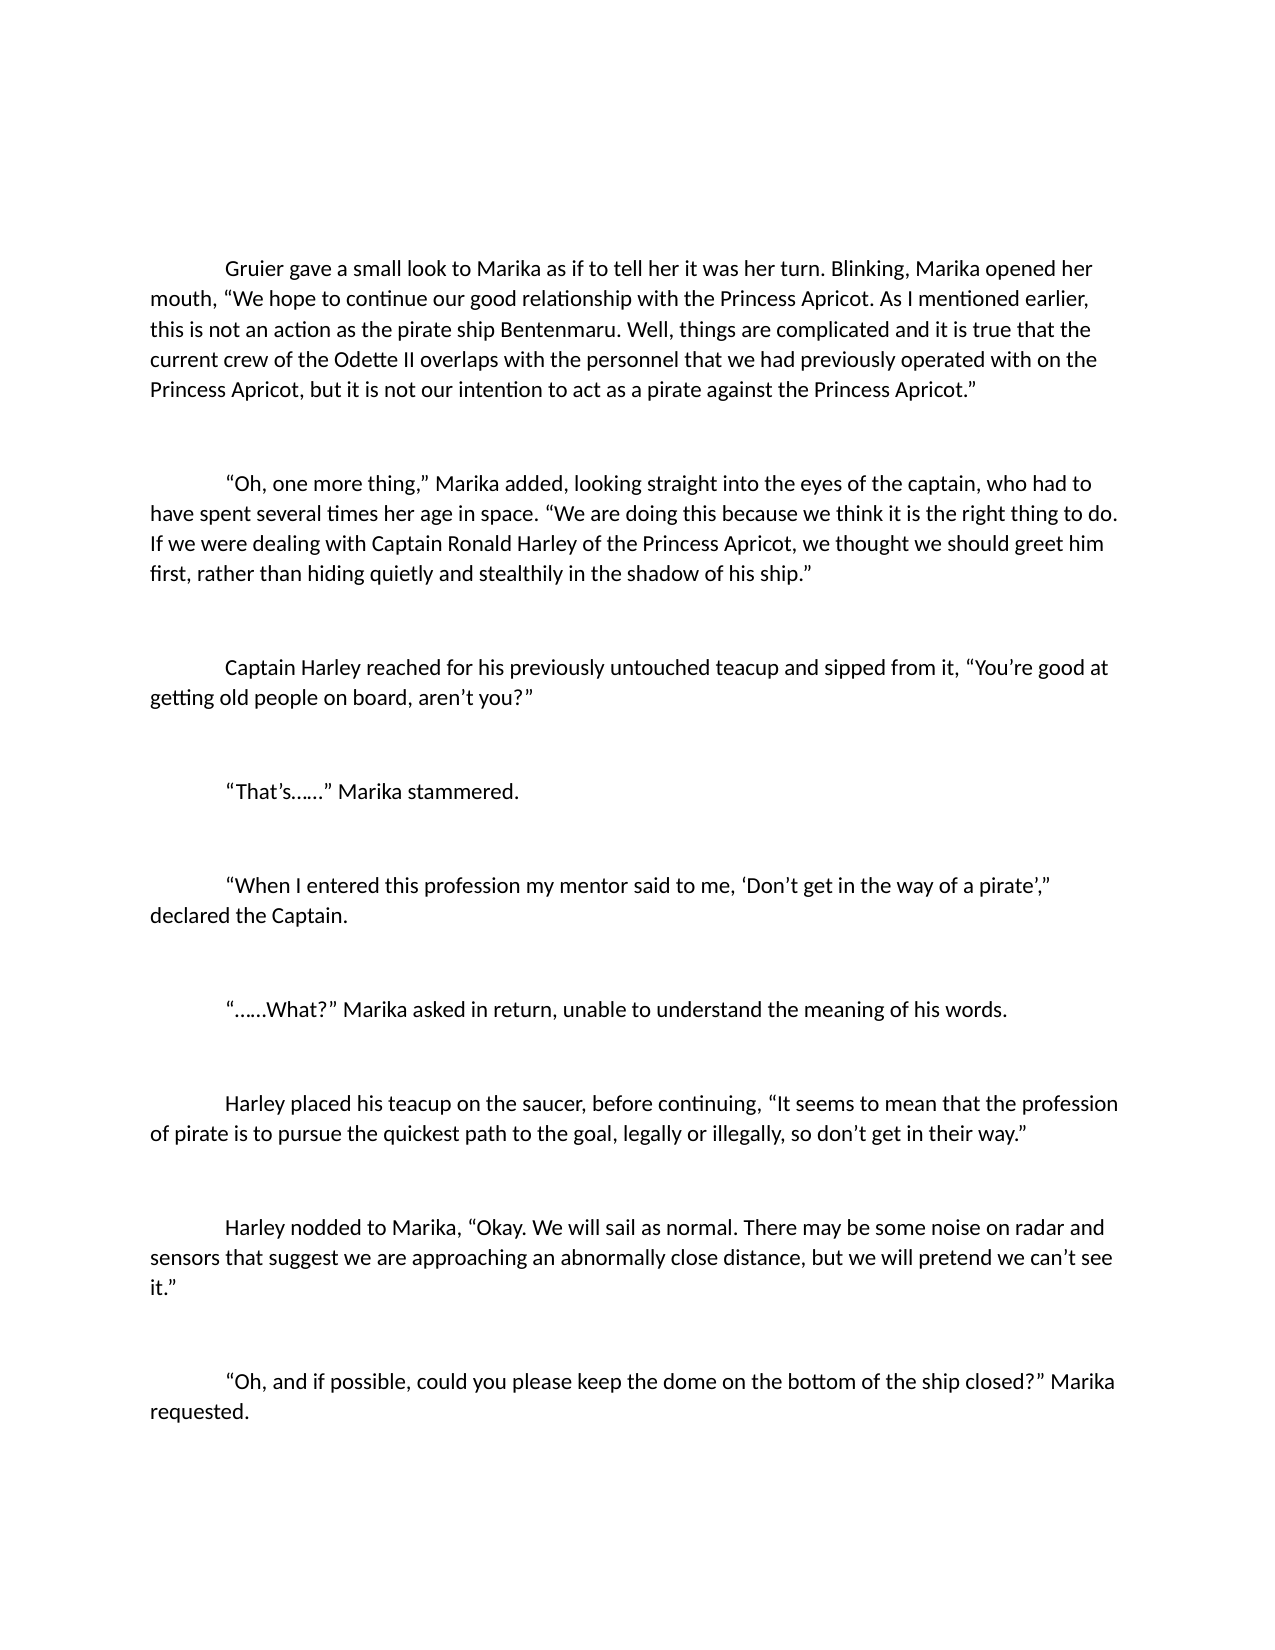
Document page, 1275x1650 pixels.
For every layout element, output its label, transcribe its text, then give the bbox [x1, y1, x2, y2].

text “When I entered this profession my mentor said to me, ‘Don’t get in the way of a pirate’,” declared the Captain. [150, 871, 1125, 929]
text Harley nodded to Marika, “Okay. We will sail as normal. There may be some noise on radar and sensors that suggest we are approaching an abnormally close distance, but we will pretend we can’t see it.” [150, 1213, 1125, 1301]
text “Oh, and if possible, could you please keep the dome on the bottom of the ship closed?” Marika requested. [150, 1367, 1125, 1425]
text Gruier gave a small look to Marika as if to tell her it was her turn. Blinking, Marika opened her mouth, “We hope to continue our good relationship with the Princess Apricot. As I mentioned earlier, this is not an action as the pirate ship Bentenmaru. Well, things are complicated and it is true that the current crew of the Odette II overlaps with the personnel that we had previously operated with on the Princess Apricot, but it is not our intention to act as a pirate against the Princess Apricot.” [150, 254, 1125, 403]
text “Oh, one more thing,” Marika added, looking straight into the eyes of the captain, who had to have spent several times her age in space. “We are doing this because we think it is the right thing to do. If we were dealing with Captain Ronald Harley of the Princess Apricot, we thought we should greet him first, rather than hiding quietly and stealthily in the shadow of his ship.” [150, 469, 1125, 588]
text “That’s……” Marika stammered. [150, 777, 1125, 805]
text Harley placed his teacup on the saucer, before continuing, “It seems to mean that the profession of pirate is to pursue the quickest path to the goal, legally or illegally, so don’t get in their way.” [150, 1089, 1125, 1147]
text “……What?” Marika asked in return, unable to understand the meaning of his words. [150, 995, 1125, 1023]
text Captain Harley reached for his previously untouched teacup and sipped from it, “You’re good at getting old people on board, aren’t you?” [150, 653, 1125, 712]
